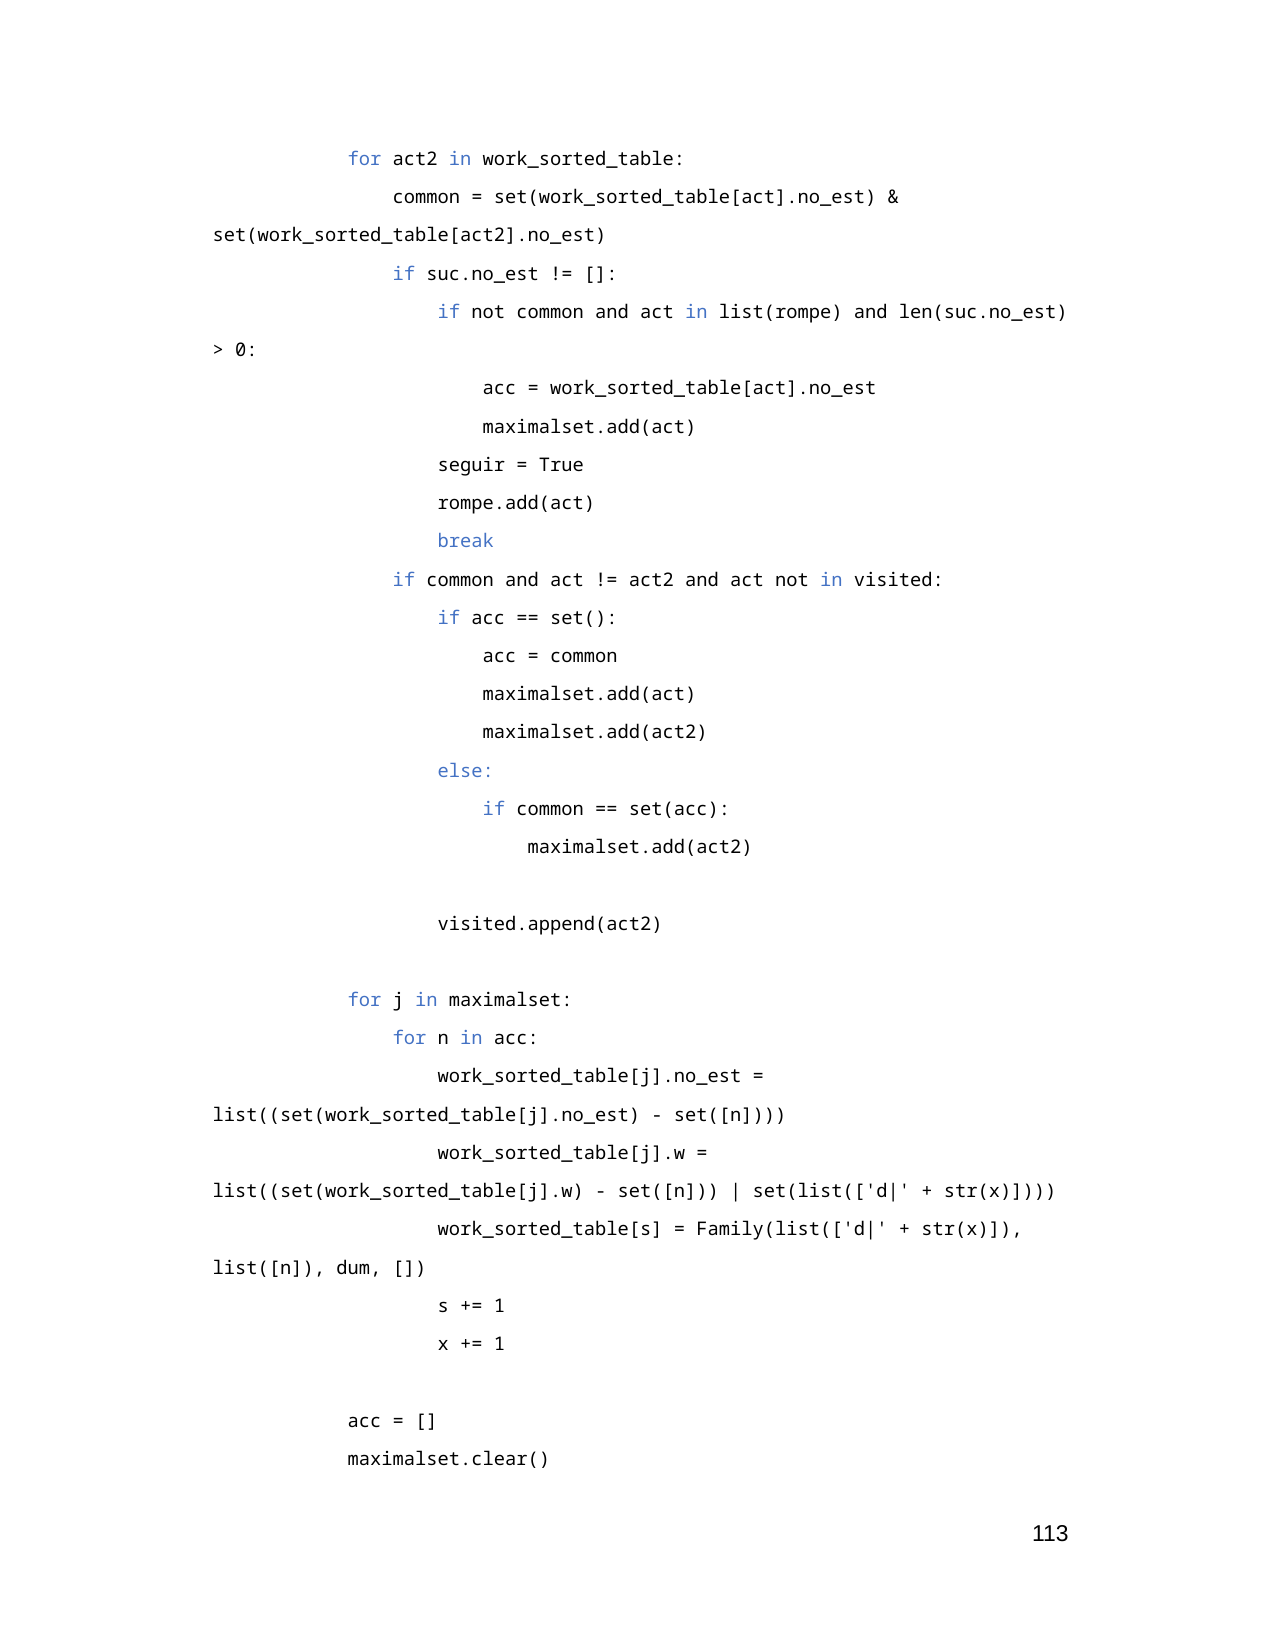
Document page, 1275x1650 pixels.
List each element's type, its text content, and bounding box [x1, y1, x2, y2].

table_header for act2 in work_sorted_table: common = set(work_sorted_table[act].no_est) & set(work_sorted_table[act2].no_est) if suc.no_est != []: if not common and act in list(rompe) and len(suc.no_est) > 0: acc = work_sorted_table[act].no_est maximalset.add(act) seguir = True rompe.add(act) break if common and act != act2 and act not in visited: if acc == set(): acc = common maximalset.add(act) maximalset.add(act2) else: if common == set(acc): maximalset.add(act2) visited.append(act2) for j in maximalset: for n in acc: work_sorted_table[j].no_est = list((set(work_sorted_table[j].no_est) - set([n]))) work_sorted_table[j].w = list((set(work_sorted_table[j].w) - set([n])) | set(list(['d|' + str(x)]))) work_sorted_table[s] = Family(list(['d|' + str(x)]), list([n]), dum, []) s += 1 x += 1 acc = [] maximalset.clear() [207, 101, 1078, 1487]
